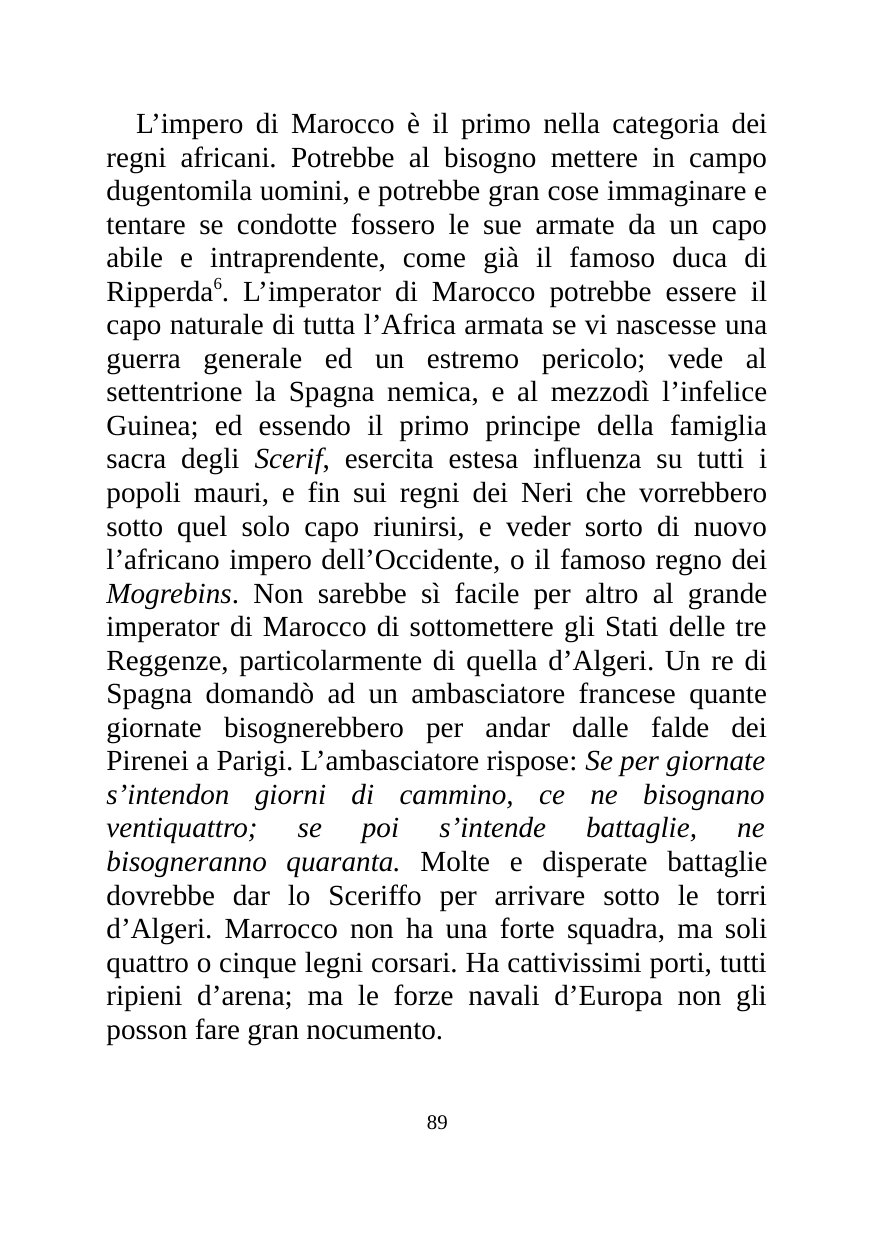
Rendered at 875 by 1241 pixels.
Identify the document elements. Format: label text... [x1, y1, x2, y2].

text L’impero di Marocco è il primo nella categoria dei regni africani. Potrebbe al bisogno mettere in campo dugentomila uomini, e potrebbe gran cose immaginare e tentare se condotte fossero le sue armate da un capo abile e intraprendente, come già il famoso duca di Ripperda. L’imperator di Marocco potrebbe essere il capo naturale di tutta l’Africa armata se vi nascesse una guerra generale ed un estremo pericolo; vede al settentrione la Spagna nemica, e al mezzodì l’infelice Guinea; ed essendo il primo principe della famiglia sacra degli Scerif, esercita estesa influenza su tutti i popoli mauri, e fin sui regni dei Neri che vorrebbero sotto quel solo capo riunirsi, e veder sorto di nuovo l’africano impero dell’Occidente, o il famoso regno dei Mogrebins. Non sarebbe sì facile per altro al grande imperator di Marocco di sottomettere gli Stati delle tre Reggenze, particolarmente di quella d’Algeri. Un re di Spagna domandò ad un ambasciatore francese quante giornate bisognerebbero per andar dalle falde dei Pirenei a Parigi. L’ambasciatore rispose: Se per giornate s’intendon giorni di cammino, ce ne bisognano ventiquattro; se poi s’intende battaglie, ne bisogneranno quaranta. Molte e disperate battaglie dovrebbe dar lo Sceriffo per arrivare sotto le torri d’Algeri. Marrocco non ha una forte squadra, ma soli quattro o cinque legni corsari. Ha cattivissimi porti, tutti ripieni d’arena; ma le forze navali d’Europa non gli posson fare gran nocumento. [106, 106, 768, 1045]
